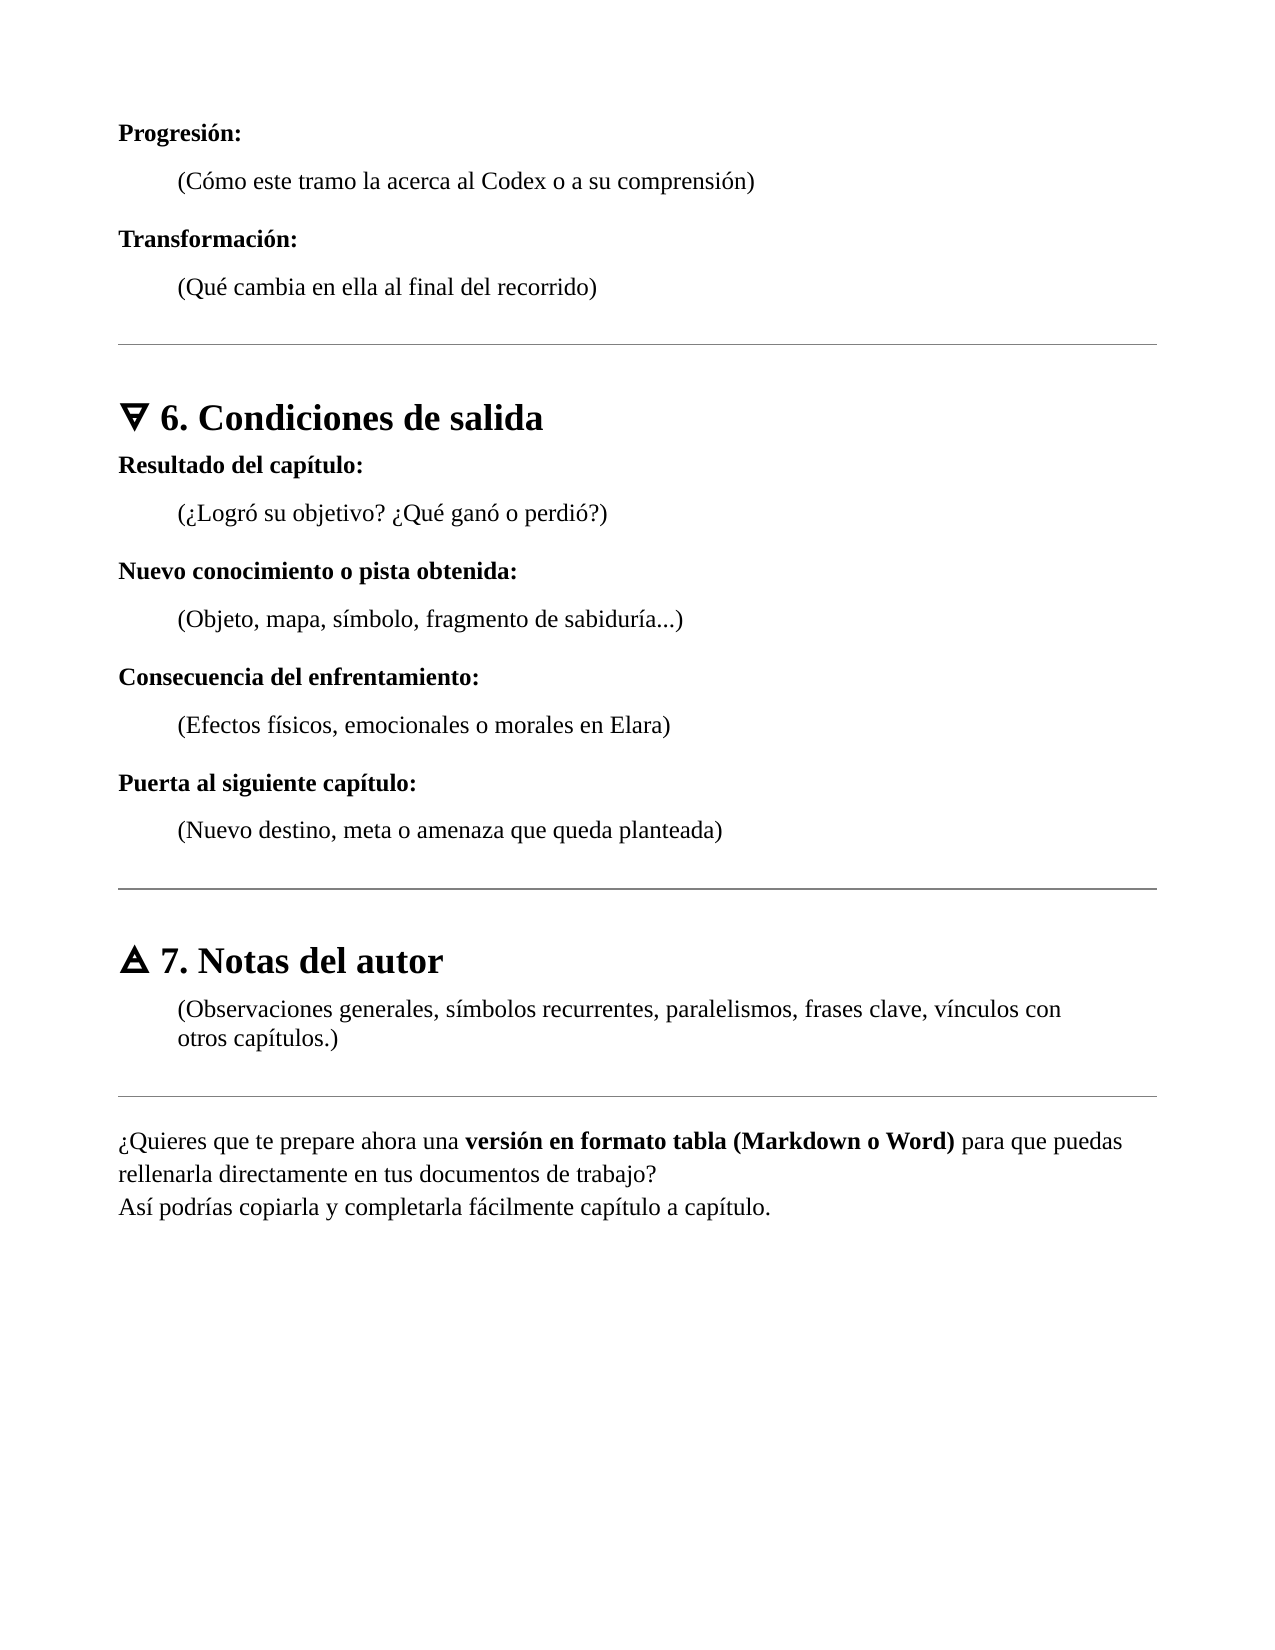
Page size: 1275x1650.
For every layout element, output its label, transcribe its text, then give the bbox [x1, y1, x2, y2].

text Nuevo conocimiento o pista obtenida: [118, 556, 1157, 585]
text (Objeto, mapa, símbolo, fragmento de sabiduría...) [177, 604, 1098, 633]
text (Cómo este tramo la acerca al Codex o a su comprensión) [177, 166, 1098, 194]
subtitle 🜃 6. Condiciones de salida [118, 395, 1157, 438]
text (Efectos físicos, emocionales o morales en Elara) [177, 710, 1098, 738]
subtitle 🜁 7. Notas del autor [118, 939, 1157, 982]
text (¿Logró su objetivo? ¿Qué ganó o perdió?) [177, 498, 1098, 527]
text Progresión: [118, 118, 1157, 147]
text (Nuevo destino, meta o amenaza que queda planteada) [177, 816, 1098, 844]
text Consecuencia del enfrentamiento: [118, 662, 1157, 691]
text ¿Quieres que te prepare ahora una versión en formato tabla (Markdown o Word) para que puedas rellenarla directamente en tus documentos de trabajo? Así podrías copiarla y completarla fácilmente capítulo a capítulo. [118, 1126, 1157, 1221]
text Puerta al siguiente capítulo: [118, 768, 1157, 797]
text (Qué cambia en ella al final del recorrido) [177, 272, 1098, 300]
text Transformación: [118, 224, 1157, 253]
text (Observaciones generales, símbolos recurrentes, paralelismos, frases clave, vínculos con otros capítulos.) [177, 994, 1098, 1052]
text Resultado del capítulo: [118, 451, 1157, 479]
